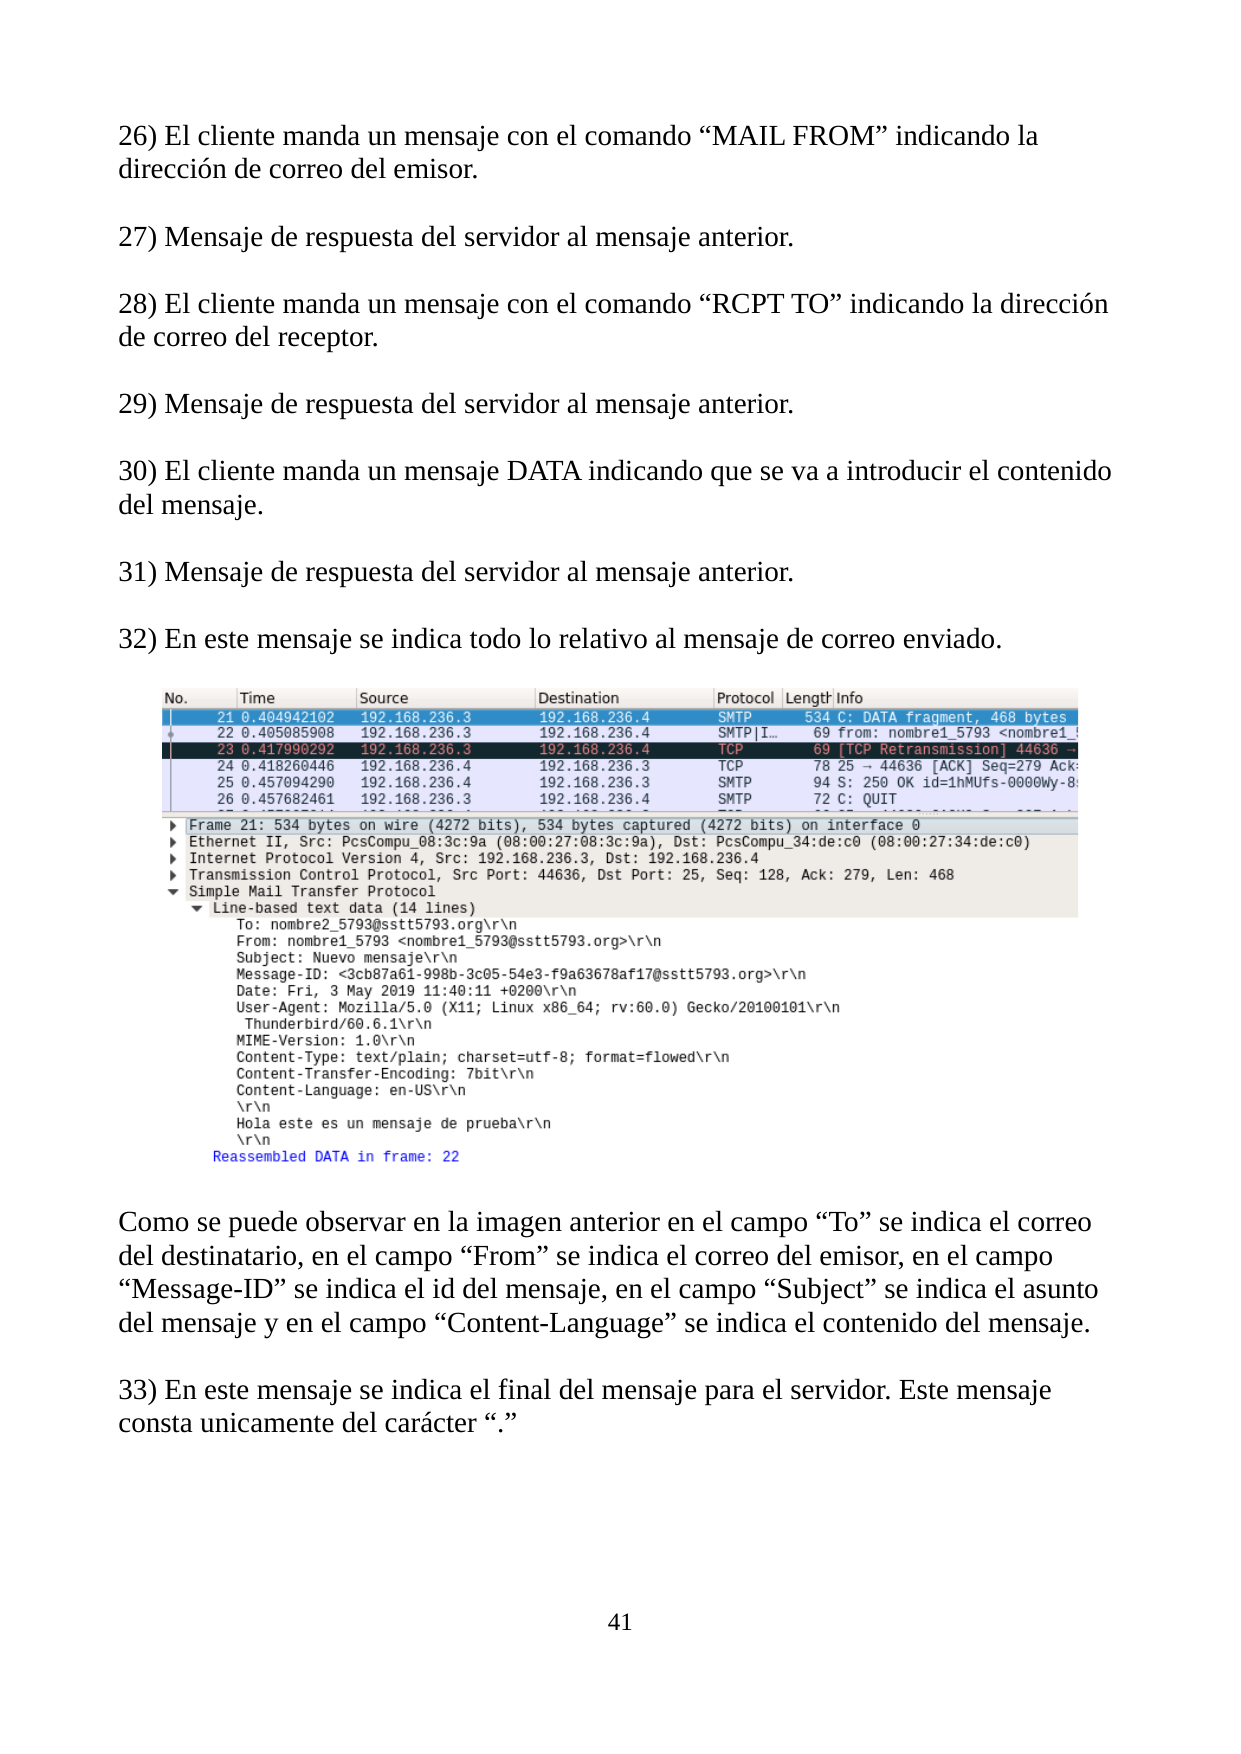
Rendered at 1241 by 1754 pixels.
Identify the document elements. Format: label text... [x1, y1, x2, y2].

text 27) Mensaje de respuesta del servidor al mensaje anterior. [118, 219, 1122, 252]
text 28) El cliente manda un mensaje con el comando “RCPT TO” indicando la dirección de correo del receptor. [118, 286, 1122, 353]
text 30) El cliente manda un mensaje DATA indicando que se va a introducir el contenido del mensaje. [118, 453, 1122, 521]
text 29) Mensaje de respuesta del servidor al mensaje anterior. [118, 386, 1122, 420]
text 33) En este mensaje se indica el final del mensaje para el servidor. Este mensaje consta unicamente del carácter “.” [118, 1372, 1122, 1439]
text 32) En este mensaje se indica todo lo relativo al mensaje de correo enviado. [118, 621, 1122, 655]
text 31) Mensaje de respuesta del servidor al mensaje anterior. [118, 554, 1122, 588]
text Como se puede observar en la imagen anterior en el campo “To” se indica el correo del destinatario, en el campo “From” se indica el correo del emisor, en el campo “Message-ID” se indica el id del mensaje, en el campo “Subject” se indica el asunto del mensaje y en el campo “Content-Language” se indica el contenido del mensaje. [118, 1204, 1122, 1338]
picture [162, 688, 1079, 1171]
text 26) El cliente manda un mensaje con el comando “MAIL FROM” indicando la dirección de correo del emisor. [118, 118, 1122, 185]
